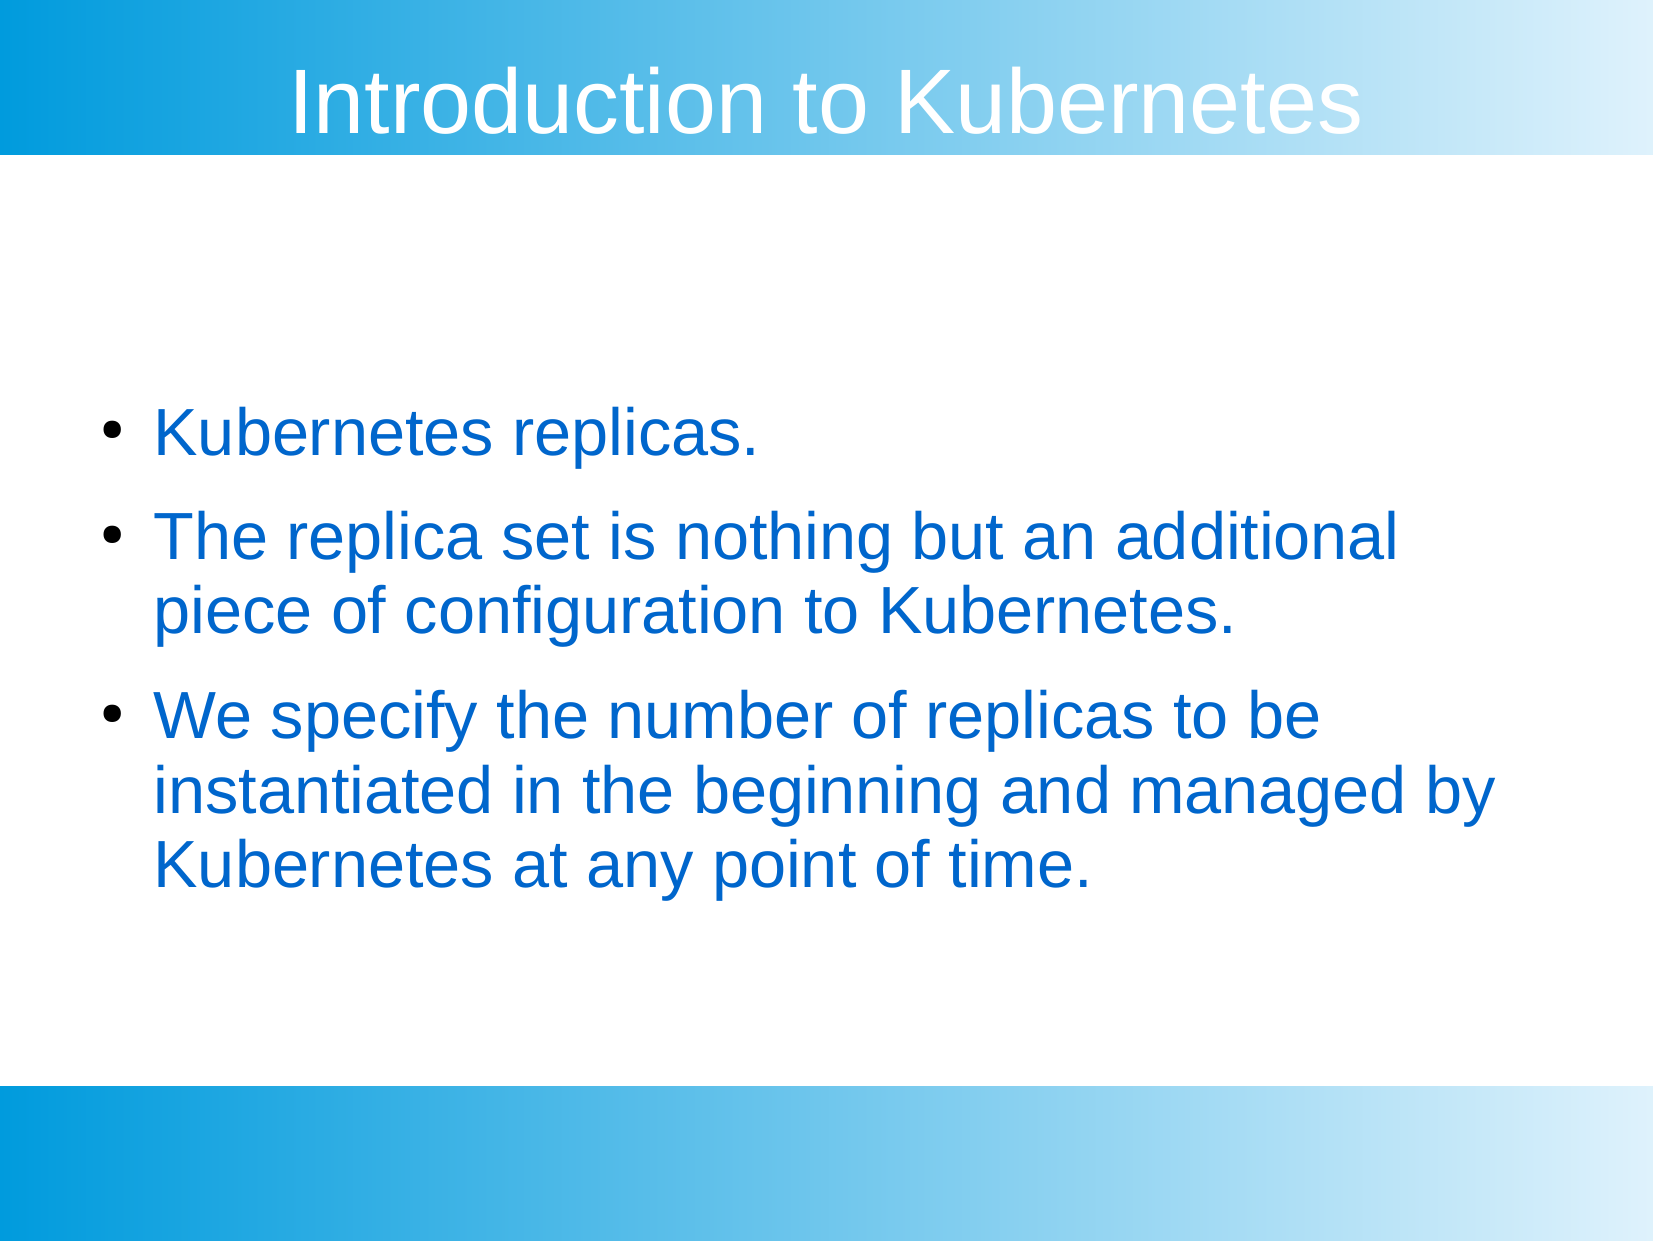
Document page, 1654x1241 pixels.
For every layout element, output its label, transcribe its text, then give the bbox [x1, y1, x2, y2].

list Kubernetes replicas. The replica set is nothing but an additional piece of configuration to Kubernetes. We specify the number of replicas to be instantiated in the beginning and managed by Kubernetes at any point of time. [82, 290, 1571, 756]
title Introduction to Kubernetes [82, 49, 1571, 155]
